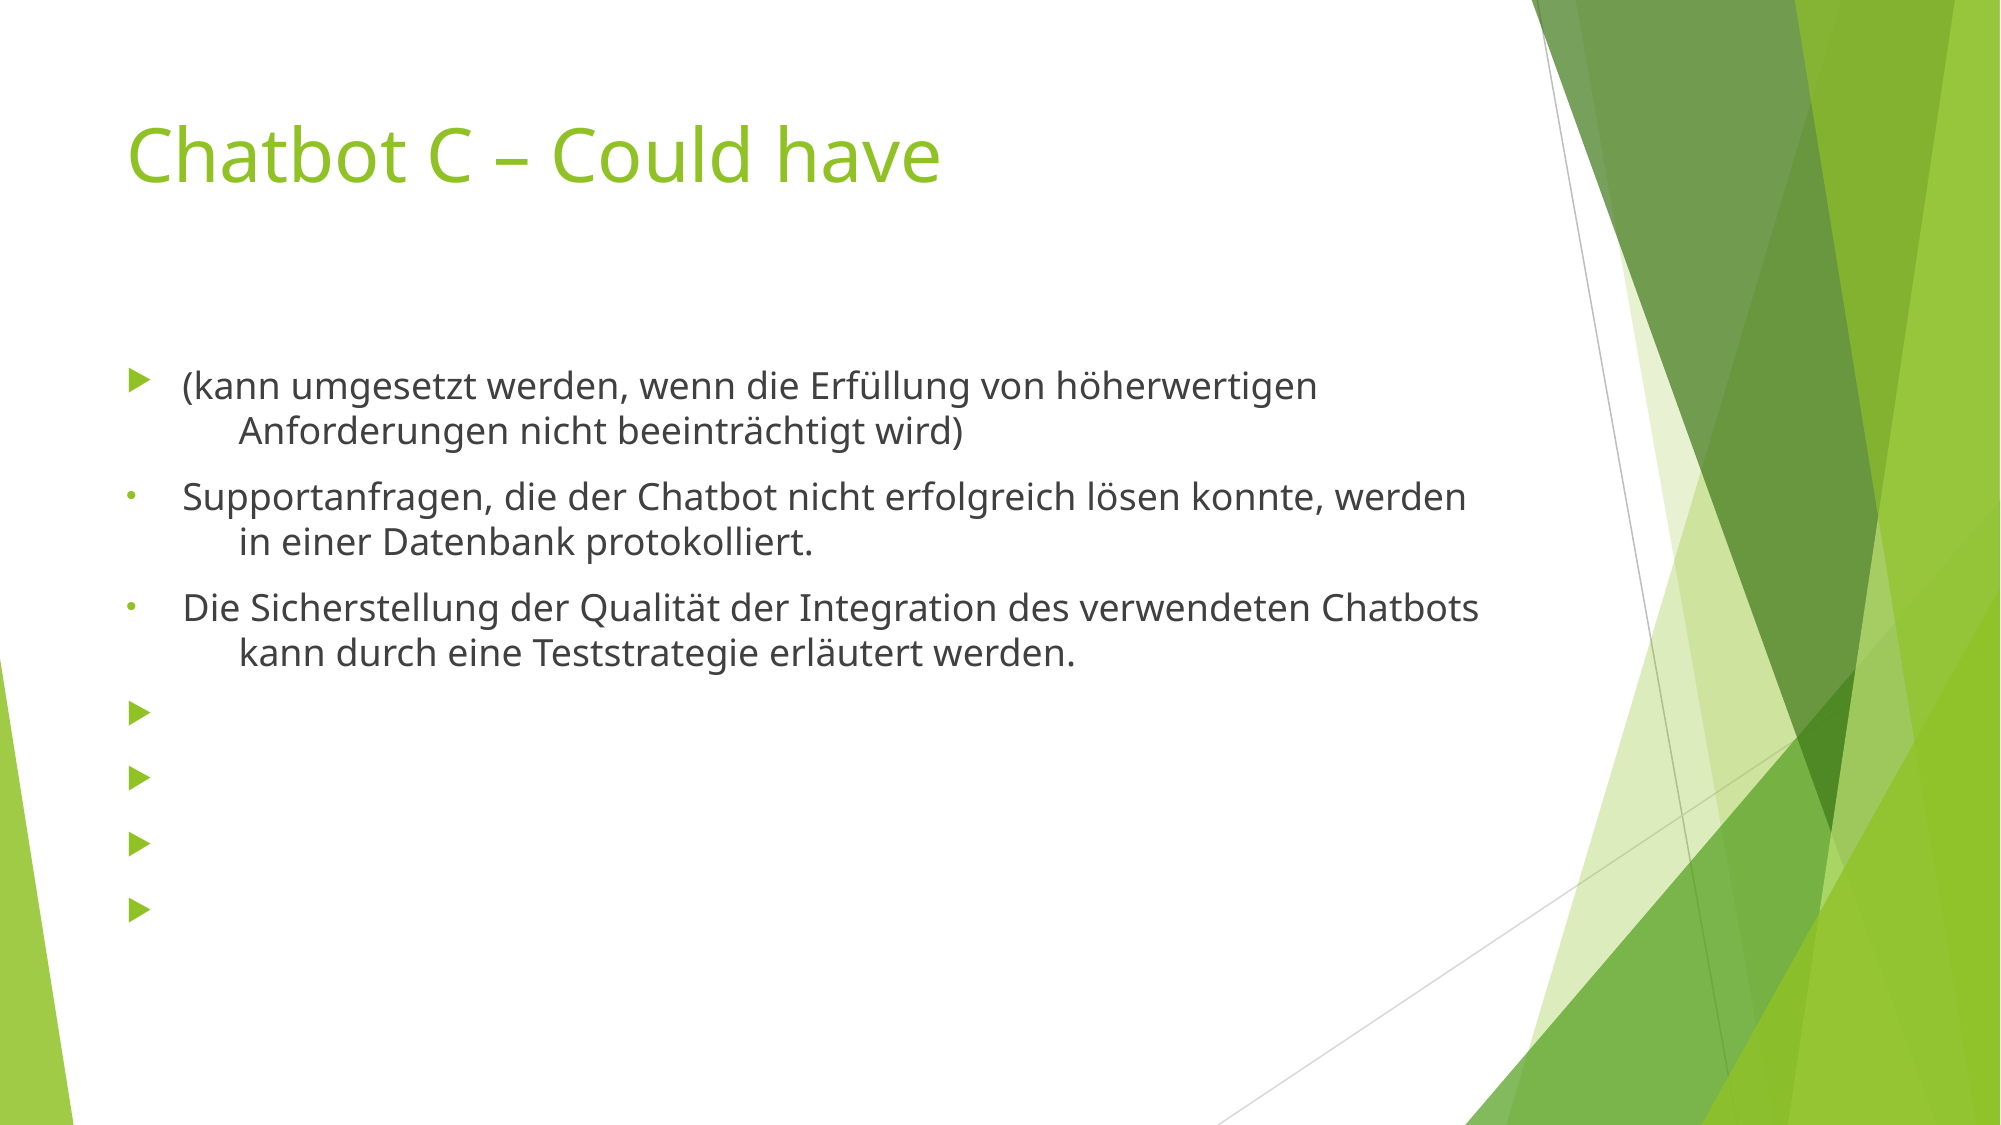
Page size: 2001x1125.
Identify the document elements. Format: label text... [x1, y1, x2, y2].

list (kann umgesetzt werden, wenn die Erfüllung von höherwertigen Anforderungen nicht beeinträchtigt wird) Supportanfragen, die der Chatbot nicht erfolgreich lösen konnte, werden in einer Datenbank protokolliert. Die Sicherstellung der Qualität der Integration des verwendeten Chatbots kann durch eine Teststrategie erläutert werden. [111, 354, 1522, 992]
title Chatbot C – Could have [111, 99, 1522, 317]
